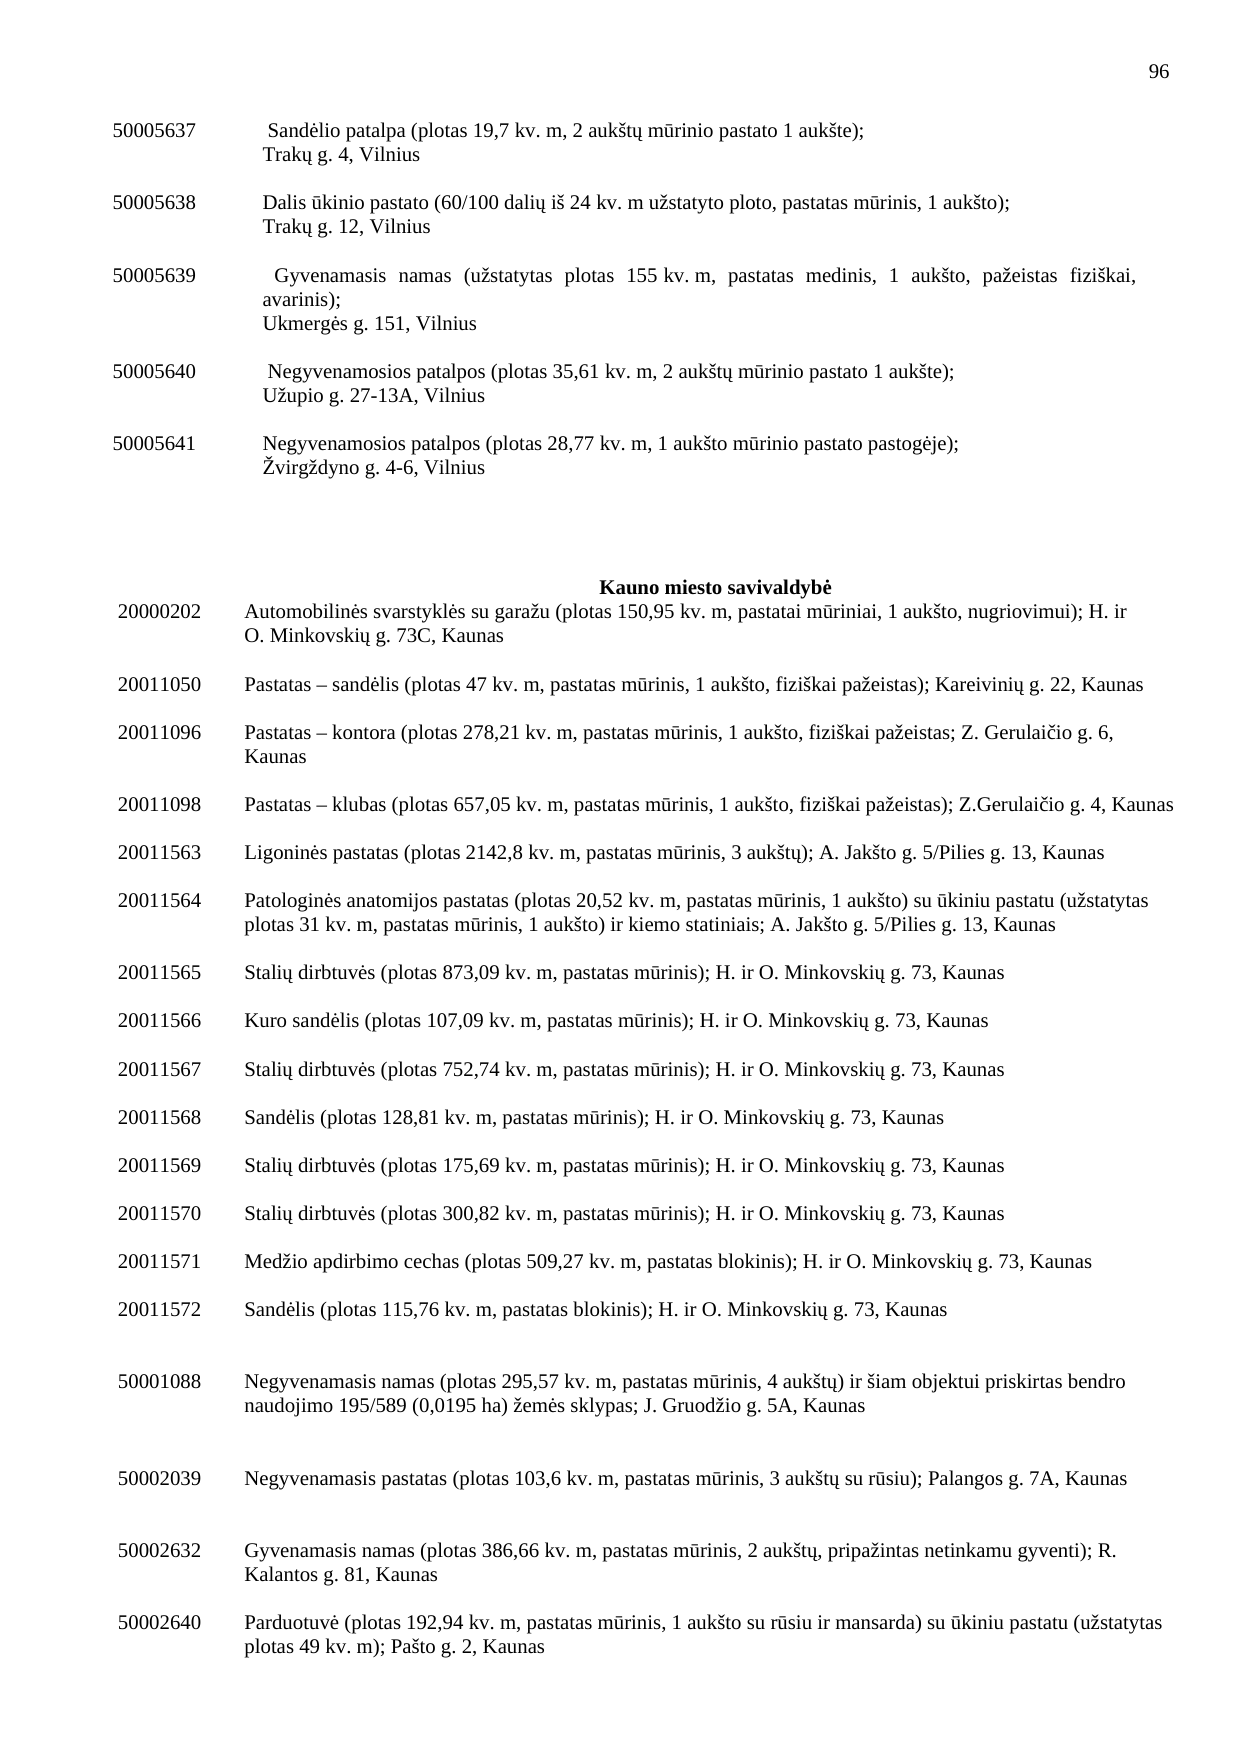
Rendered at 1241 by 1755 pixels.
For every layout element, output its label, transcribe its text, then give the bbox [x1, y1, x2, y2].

table_cell 20011568 [101, 1105, 233, 1129]
table_cell [101, 551, 1198, 575]
table_cell [101, 1586, 1198, 1610]
table_cell [1207, 1442, 1240, 1466]
table_cell [1198, 1610, 1207, 1658]
table_cell Negyvenamasis pastatas (plotas 103,6 kv. m, pastatas mūrinis, 3 aukštų su rūsiu); Palangos g. 7A, Kaunas [233, 1466, 1178, 1490]
table_cell Negyvenamasis namas (plotas 295,57 kv. m, pastatas mūrinis, 4 aukštų) ir šiam objektui priskirtas bendro naudojimo 195/589 (0,0195 ha) žemės sklypas; J. Gruodžio g. 5A, Kaunas [233, 1369, 1148, 1417]
table_cell [1207, 1273, 1240, 1297]
table_cell [1207, 648, 1240, 672]
table_cell [1193, 888, 1198, 936]
table_cell [1198, 1490, 1207, 1514]
table_cell [1178, 672, 1192, 696]
table_cell [1198, 840, 1207, 864]
table_cell [1207, 1586, 1240, 1610]
table_cell [1207, 696, 1240, 720]
table_cell [1193, 1369, 1198, 1417]
table_cell [1193, 1009, 1198, 1032]
table_cell [1193, 960, 1198, 984]
table_cell [1207, 1418, 1240, 1442]
table_cell [1198, 190, 1207, 262]
table_cell [1193, 840, 1198, 864]
table_cell 50002632 [101, 1538, 233, 1586]
table_cell [1207, 960, 1240, 984]
table_cell Ligoninės pastatas (plotas 2142,8 kv. m, pastatas mūrinis, 3 aukštų); A. Jakšto g. 5/Pilies g. 13, Kaunas [233, 840, 1148, 864]
table_cell 50005641 [101, 431, 233, 503]
table_cell [1193, 1249, 1198, 1273]
table_cell Pastatas – kontora (plotas 278,21 kv. m, pastatas mūrinis, 1 aukšto, fiziškai pažeistas; Z. Gerulaičio g. 6, Kaunas [233, 720, 1192, 768]
table_cell [1148, 503, 1163, 527]
table_cell [1193, 263, 1198, 359]
table_cell [1148, 190, 1163, 262]
table_cell [1207, 1129, 1240, 1153]
table_cell [1198, 1153, 1207, 1177]
table_cell [101, 1033, 1198, 1057]
table_cell [1198, 1201, 1207, 1225]
table_cell [1193, 1105, 1198, 1129]
table_cell [1163, 118, 1178, 190]
table_cell [1163, 1105, 1178, 1129]
table_cell [1207, 118, 1240, 190]
table_cell [1198, 1273, 1207, 1297]
table_cell [1198, 1105, 1207, 1129]
table_cell [1207, 263, 1240, 359]
table_cell [1198, 720, 1207, 768]
table_cell [1178, 503, 1192, 527]
table_cell [1148, 960, 1163, 984]
table_cell 50002039 [101, 1466, 233, 1490]
table_cell [1207, 575, 1240, 599]
table_cell [1148, 1009, 1163, 1032]
table_cell 50005638 [101, 190, 233, 262]
table_cell 50001088 [101, 1369, 233, 1417]
table_cell [101, 768, 1198, 792]
table_cell [1178, 1105, 1192, 1129]
table_cell [1178, 840, 1192, 864]
table_cell [1148, 599, 1163, 647]
table_cell [101, 696, 1198, 720]
table_cell [1178, 118, 1192, 190]
table_cell [1178, 1057, 1192, 1081]
table_cell Sandėlis (plotas 128,81 kv. m, pastatas mūrinis); H. ir O. Minkovskių g. 73, Kaunas [233, 1105, 1148, 1129]
table_cell [1178, 599, 1192, 647]
table_cell [1207, 1105, 1240, 1129]
table_cell [101, 1177, 1198, 1201]
table_cell [1198, 1538, 1207, 1586]
table_cell [233, 527, 1148, 551]
table_cell [1207, 1490, 1240, 1514]
table_cell [1163, 1297, 1178, 1321]
table_cell [101, 1658, 1198, 1682]
table_cell [101, 1273, 1198, 1297]
table_cell Medžio apdirbimo cechas (plotas 509,27 kv. m, pastatas blokinis); H. ir O. Minkovskių g. 73, Kaunas [233, 1249, 1148, 1273]
table_cell [1207, 1345, 1240, 1369]
table_cell [1178, 1466, 1192, 1490]
table_cell [1207, 1177, 1240, 1201]
table_cell [1163, 527, 1178, 551]
table_cell [1207, 1057, 1240, 1081]
table_cell [101, 1514, 1198, 1538]
table_cell [1198, 359, 1207, 431]
table_cell [1207, 503, 1240, 527]
table_cell [101, 1081, 1198, 1105]
table_cell [1193, 720, 1198, 768]
table_cell [1178, 1369, 1192, 1417]
table_cell [1198, 1514, 1207, 1538]
table_cell [1207, 1658, 1240, 1682]
table_cell [1148, 1105, 1163, 1129]
table_cell [1198, 696, 1207, 720]
table_cell Patologinės anatomijos pastatas (plotas 20,52 kv. m, pastatas mūrinis, 1 aukšto) su ūkiniu pastatu (užstatytas plotas 31 kv. m, pastatas mūrinis, 1 aukšto) ir kiemo statiniais; A. Jakšto g. 5/Pilies g. 13, Kaunas [233, 888, 1192, 936]
table_cell [1193, 1466, 1198, 1490]
table_cell [1198, 960, 1207, 984]
table_cell [1207, 527, 1240, 551]
table_cell [1163, 263, 1178, 359]
table_cell [1163, 960, 1178, 984]
table_cell 50002640 [101, 1610, 233, 1658]
table_cell 20011564 [101, 888, 233, 936]
table_cell [1163, 1249, 1178, 1273]
table_cell 20011571 [101, 1249, 233, 1273]
table_cell [1163, 1057, 1178, 1081]
table_cell [1163, 431, 1178, 503]
table_cell [1207, 190, 1240, 262]
table_cell [1207, 1249, 1240, 1273]
table_cell [1207, 840, 1240, 864]
table_cell [1207, 936, 1240, 960]
table_cell [1207, 1009, 1240, 1032]
table_cell [1198, 1442, 1207, 1466]
table_cell [1198, 1369, 1207, 1417]
table_cell [1148, 359, 1163, 431]
table_cell [233, 503, 1148, 527]
table_cell [1148, 527, 1163, 551]
table_cell Automobilinės svarstyklės su garažu (plotas 150,95 kv. m, pastatai mūriniai, 1 aukšto, nugriovimui); H. ir O. Minkovskių g. 73C, Kaunas [233, 599, 1148, 647]
table_cell 20011567 [101, 1057, 233, 1081]
table_cell 20011569 [101, 1153, 233, 1177]
table_cell [1193, 1057, 1198, 1081]
table_cell [1198, 599, 1207, 647]
table_cell [1163, 503, 1178, 527]
table_cell [1163, 1201, 1178, 1225]
table_cell [1148, 1153, 1163, 1177]
table_cell [1198, 1033, 1207, 1057]
table_cell [101, 1442, 1198, 1466]
table_cell 20011566 [101, 1009, 233, 1032]
table_cell [1207, 1201, 1240, 1225]
table_cell [101, 648, 1198, 672]
table_cell [1193, 190, 1198, 262]
table_cell [1163, 1369, 1178, 1417]
table_cell [1198, 1225, 1207, 1249]
table_cell [1207, 1514, 1240, 1538]
table_cell [1207, 1466, 1240, 1490]
table_cell [1207, 359, 1240, 431]
table_cell [1207, 1610, 1240, 1658]
table_cell Stalių dirbtuvės (plotas 752,74 kv. m, pastatas mūrinis); H. ir O. Minkovskių g. 73, Kaunas [233, 1057, 1148, 1081]
table_cell [1178, 359, 1192, 431]
table_cell 20011050 [101, 672, 233, 696]
table_cell [1198, 1081, 1207, 1105]
table_cell [1148, 1369, 1163, 1417]
table_cell [1207, 720, 1240, 768]
table_cell [1193, 599, 1198, 647]
table_cell [1198, 1129, 1207, 1153]
table_cell [101, 936, 1198, 960]
table_cell [1207, 864, 1240, 888]
table_cell [1163, 840, 1178, 864]
table_cell [1207, 1321, 1240, 1345]
table_cell [1193, 359, 1198, 431]
table_cell [1193, 527, 1198, 551]
table_cell [1207, 1225, 1240, 1249]
table_cell [101, 527, 233, 551]
table_cell [1207, 984, 1240, 1008]
table_cell [1178, 431, 1192, 503]
table_cell [1178, 527, 1192, 551]
table_cell [101, 1129, 1198, 1153]
table_cell [1148, 1201, 1163, 1225]
table_cell [1178, 263, 1192, 359]
table_cell [101, 1418, 1198, 1442]
table_cell 20011572 [101, 1297, 233, 1321]
table_cell [1178, 1297, 1192, 1321]
table_cell [1163, 359, 1178, 431]
table_cell 50005639 [101, 263, 233, 359]
table_cell [1193, 118, 1198, 190]
table_cell [1198, 1321, 1207, 1345]
table_cell [1148, 840, 1163, 864]
table_cell [1207, 1369, 1240, 1417]
table_cell [1207, 888, 1240, 936]
table_cell Stalių dirbtuvės (plotas 873,09 kv. m, pastatas mūrinis); H. ir O. Minkovskių g. 73, Kaunas [233, 960, 1148, 984]
table_cell Pastatas – sandėlis (plotas 47 kv. m, pastatas mūrinis, 1 aukšto, fiziškai pažeistas); Kareivinių g. 22, Kaunas [233, 672, 1178, 696]
table_cell [101, 1321, 1198, 1345]
table_cell [1207, 768, 1240, 792]
table_cell 20011096 [101, 720, 233, 768]
table_cell Negyvenamosios patalpos (plotas 35,61 kv. m, 2 aukštų mūrinio pastato 1 aukšte); Užupio g. 27-13A, Vilnius [233, 359, 1148, 431]
table_cell [1198, 527, 1207, 551]
table_cell Kuro sandėlis (plotas 107,09 kv. m, pastatas mūrinis); H. ir O. Minkovskių g. 73, Kaunas [233, 1009, 1148, 1032]
table_cell [1198, 575, 1207, 599]
table_cell [1178, 190, 1192, 262]
table_cell [1193, 503, 1198, 527]
table_cell [1178, 1201, 1192, 1225]
table_cell 20011563 [101, 840, 233, 864]
table_cell [1193, 1153, 1198, 1177]
table_cell 20011570 [101, 1201, 233, 1225]
table_cell [1207, 672, 1240, 696]
table_cell [1198, 263, 1207, 359]
table_cell [1198, 1009, 1207, 1032]
table_cell [1207, 1033, 1240, 1057]
table_cell [1163, 1153, 1178, 1177]
table_cell 50005640 [101, 359, 233, 431]
table_cell [101, 1225, 1198, 1249]
table_cell [1148, 1249, 1163, 1273]
table_cell [101, 1345, 1198, 1369]
table_cell [1207, 1153, 1240, 1177]
table_cell [1198, 1658, 1207, 1682]
table_cell [101, 864, 1198, 888]
table_cell [101, 984, 1198, 1008]
table_cell [101, 503, 233, 527]
table_cell [1198, 551, 1207, 575]
table_cell [1198, 648, 1207, 672]
table_cell [1207, 792, 1240, 816]
table_cell [1207, 1538, 1240, 1586]
table_cell Sandėlio patalpa (plotas 19,7 kv. m, 2 aukštų mūrinio pastato 1 aukšte); Trakų g. 4, Vilnius [233, 118, 1148, 190]
table_cell Stalių dirbtuvės (plotas 300,82 kv. m, pastatas mūrinis); H. ir O. Minkovskių g. 73, Kaunas [233, 1201, 1148, 1225]
table_cell [1178, 1153, 1192, 1177]
table_cell [1198, 816, 1207, 840]
table_cell [1163, 599, 1178, 647]
table_cell Pastatas – klubas (plotas 657,05 kv. m, pastatas mūrinis, 1 aukšto, fiziškai pažeistas); Z.Gerulaičio g. 4, Kaunas [233, 792, 1192, 816]
table_cell [1207, 551, 1240, 575]
table_cell [1193, 1610, 1198, 1658]
table_cell [1207, 599, 1240, 647]
table_cell [1207, 1081, 1240, 1105]
table_cell Dalis ūkinio pastato (60/100 dalių iš 24 kv. m užstatyto ploto, pastatas mūrinis, 1 aukšto); Trakų g. 12, Vilnius [233, 190, 1148, 262]
table_cell Stalių dirbtuvės (plotas 175,69 kv. m, pastatas mūrinis); H. ir O. Minkovskių g. 73, Kaunas [233, 1153, 1148, 1177]
table_cell [1198, 1466, 1207, 1490]
table_cell [1198, 792, 1207, 816]
table_cell [1198, 888, 1207, 936]
table_cell [1193, 792, 1198, 816]
table_cell [1198, 1297, 1207, 1321]
table_cell [1148, 1297, 1163, 1321]
table_cell Gyvenamasis namas (užstatytas plotas 155 kv. m, pastatas medinis, 1 aukšto, pažeistas fiziškai, avarinis); Ukmergės g. 151, Vilnius [233, 263, 1148, 359]
table_cell [101, 816, 1198, 840]
table_cell [1193, 431, 1198, 503]
table_cell [1193, 1201, 1198, 1225]
table_cell 50005637 [101, 118, 233, 190]
table_cell Sandėlis (plotas 115,76 kv. m, pastatas blokinis); H. ir O. Minkovskių g. 73, Kaunas [233, 1297, 1148, 1321]
table_cell [1198, 768, 1207, 792]
table_cell [1148, 263, 1163, 359]
table_cell [1178, 1009, 1192, 1032]
table_cell [1198, 1345, 1207, 1369]
table_cell 20000202 [101, 599, 233, 647]
table_cell [1198, 503, 1207, 527]
table_cell [1148, 431, 1163, 503]
table_cell [1193, 1538, 1198, 1586]
table_cell [1198, 1586, 1207, 1610]
table_cell [1198, 1177, 1207, 1201]
table_cell Parduotuvė (plotas 192,94 kv. m, pastatas mūrinis, 1 aukšto su rūsiu ir mansarda) su ūkiniu pastatu (užstatytas plotas 49 kv. m); Pašto g. 2, Kaunas [233, 1610, 1192, 1658]
table_cell [1198, 672, 1207, 696]
table_cell [1148, 1057, 1163, 1081]
table_cell [101, 1490, 1198, 1514]
table_cell Gyvenamasis namas (plotas 386,66 kv. m, pastatas mūrinis, 2 aukštų, pripažintas netinkamu gyventi); R. Kalantos g. 81, Kaunas [233, 1538, 1192, 1586]
table_cell [1193, 672, 1198, 696]
table_cell [1198, 984, 1207, 1008]
table_cell [1178, 960, 1192, 984]
table_cell [1198, 1418, 1207, 1442]
table_cell [1163, 190, 1178, 262]
table_cell [101, 575, 233, 599]
table_cell [1198, 864, 1207, 888]
table_cell [1148, 118, 1163, 190]
table_cell [1207, 431, 1240, 503]
table_cell [1207, 816, 1240, 840]
table_cell [1193, 1297, 1198, 1321]
table_cell [1207, 1297, 1240, 1321]
table_cell [1198, 431, 1207, 503]
table_cell [1198, 1057, 1207, 1081]
table_cell [1198, 118, 1207, 190]
table_cell 20011565 [101, 960, 233, 984]
table_cell Negyvenamosios patalpos (plotas 28,77 kv. m, 1 aukšto mūrinio pastato pastogėje); Žvirgždyno g. 4-6, Vilnius [233, 431, 1148, 503]
table_cell [1198, 1249, 1207, 1273]
table_cell [1198, 936, 1207, 960]
table_cell [1178, 1249, 1192, 1273]
table_cell 20011098 [101, 792, 233, 816]
table_cell [1163, 1009, 1178, 1032]
table_cell Kauno miesto savivaldybė [233, 575, 1198, 599]
